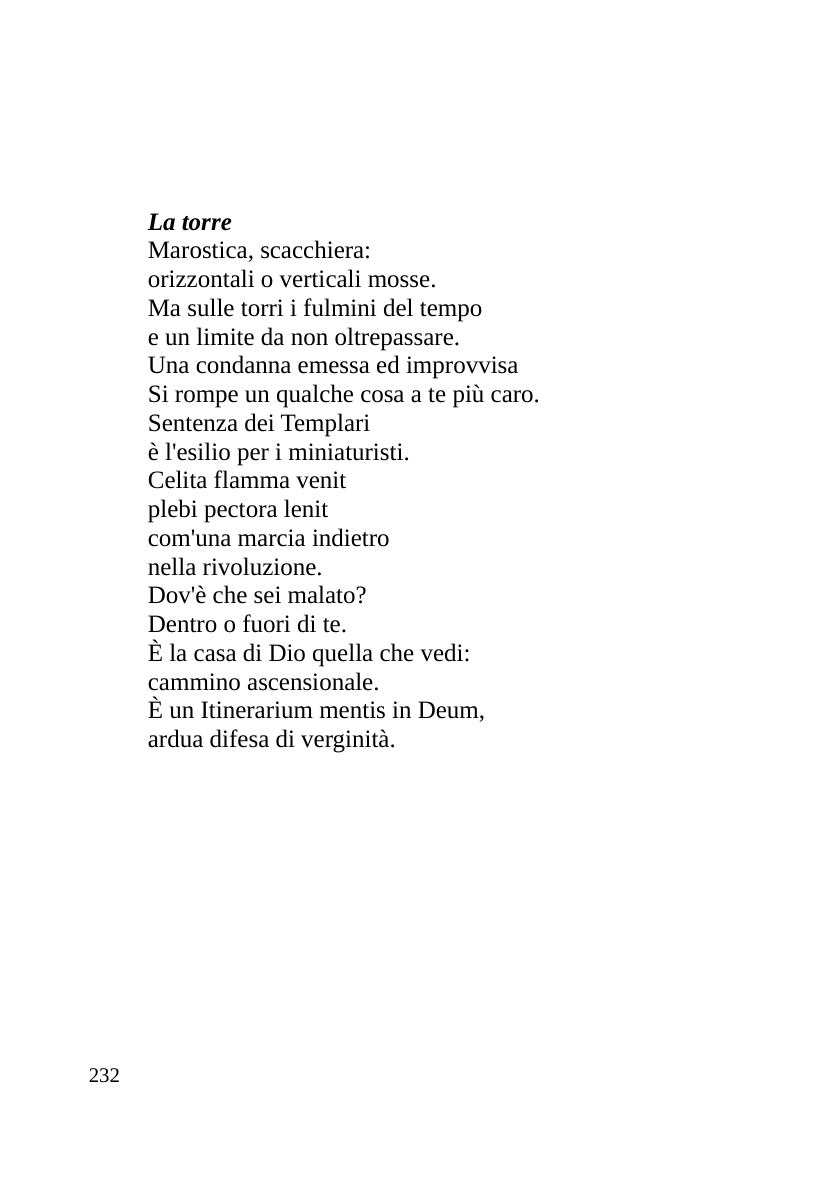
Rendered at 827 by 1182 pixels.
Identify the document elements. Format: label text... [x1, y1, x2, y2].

text cammino ascensionale. [148, 667, 738, 695]
text com'una marcia indietro [148, 523, 738, 552]
text ardua difesa di verginità. [148, 724, 738, 753]
text orizzontali o verticali mosse. [148, 264, 738, 293]
text È la casa di Dio quella che vedi: [148, 638, 738, 667]
text nella rivoluzione. [148, 552, 738, 580]
text Dov'è che sei malato? [148, 580, 738, 609]
text Si rompe un qualche cosa a te più caro. [148, 379, 738, 408]
text plebi pectora lenit [148, 494, 738, 523]
text Dentro o fuori di te. [148, 609, 738, 638]
text Marostica, scacchiera: [148, 235, 738, 264]
text è l'esilio per i miniaturisti. [148, 437, 738, 465]
text È un Itinerarium mentis in Deum, [148, 695, 738, 724]
text La torre [148, 207, 738, 235]
text Una condanna emessa ed improvvisa [148, 350, 738, 379]
text Sentenza dei Templari [148, 408, 738, 437]
text e un limite da non oltrepassare. [148, 322, 738, 350]
text Ma sulle torri i fulmini del tempo [148, 293, 738, 322]
text Celita flamma venit [148, 465, 738, 494]
